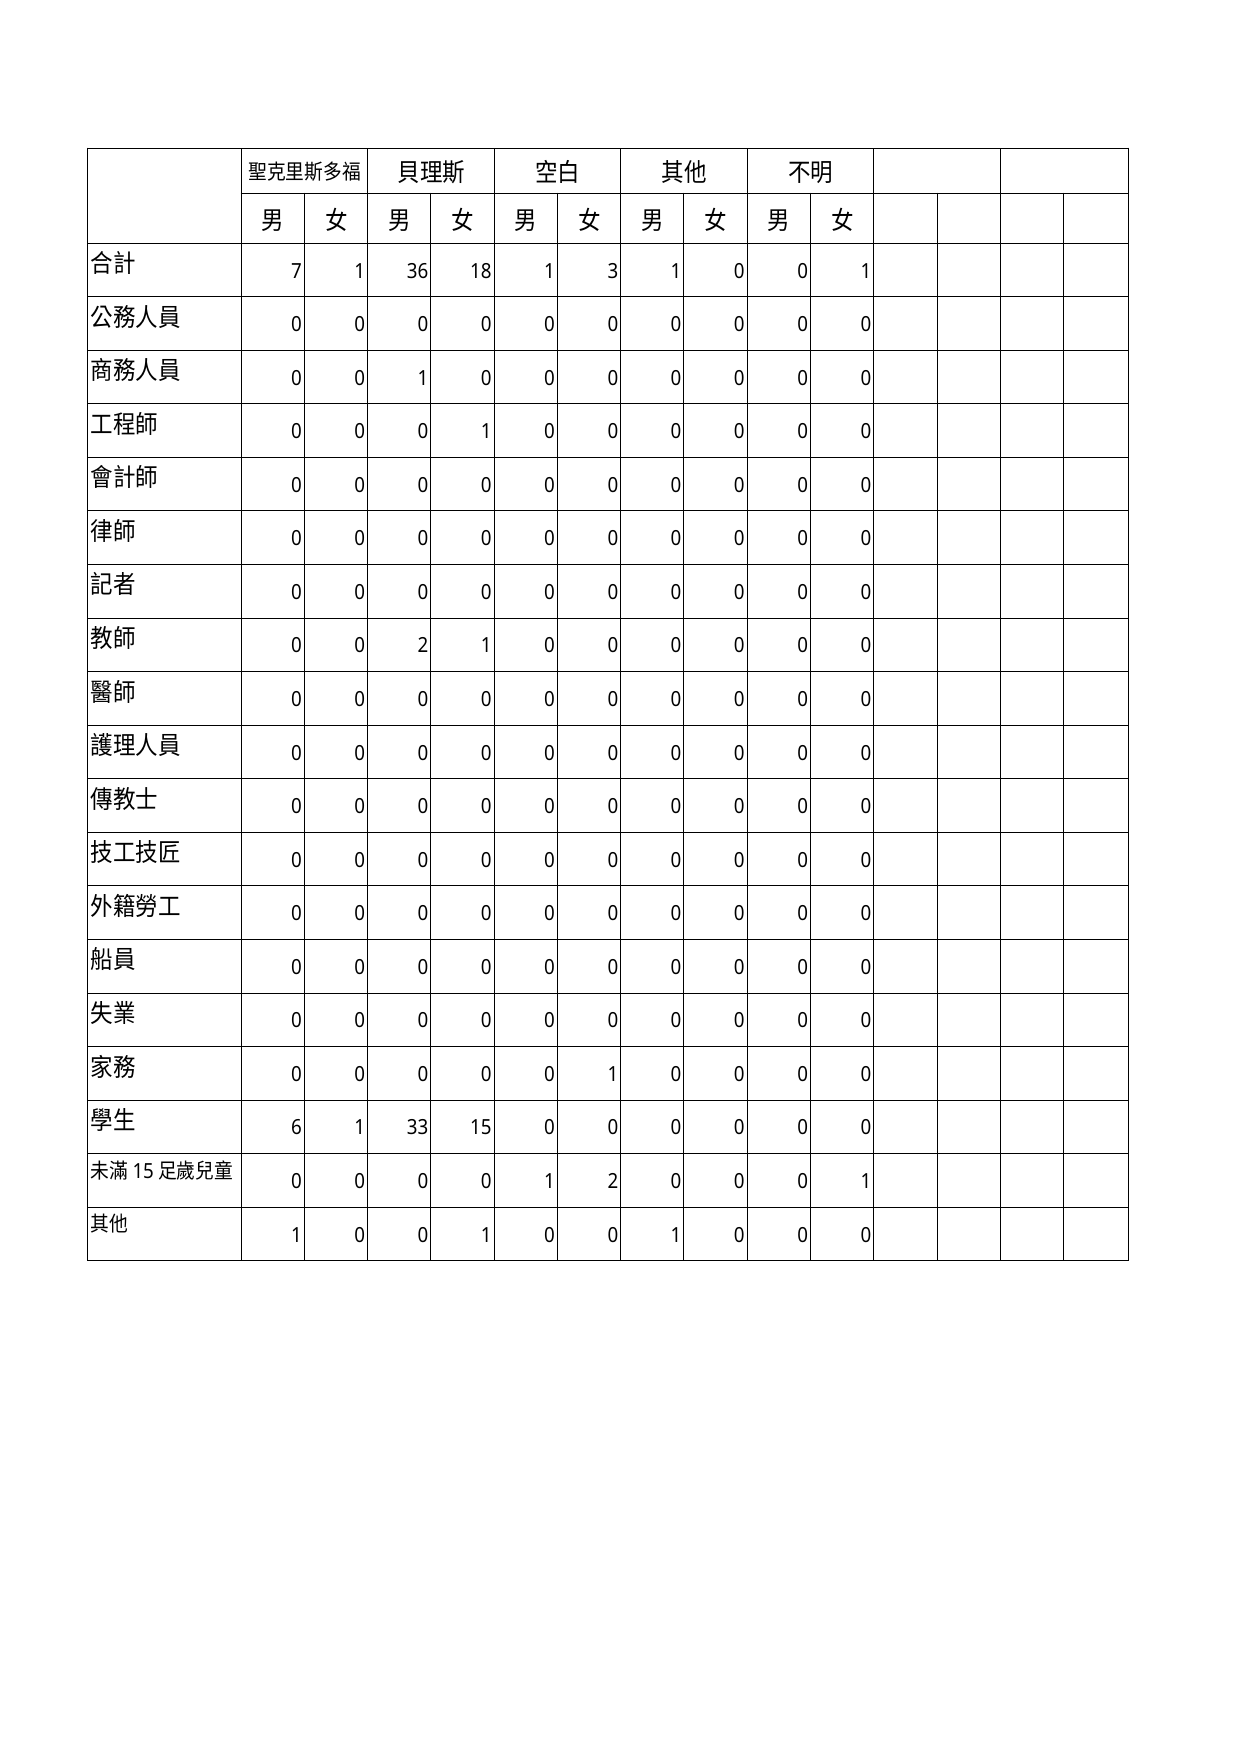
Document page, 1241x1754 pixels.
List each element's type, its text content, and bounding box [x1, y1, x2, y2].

table_cell 0 [558, 351, 620, 403]
table_cell [1001, 886, 1063, 939]
table_cell 0 [684, 726, 747, 778]
table_cell [938, 1047, 1000, 1099]
table_cell 0 [684, 940, 747, 992]
table_cell 0 [621, 351, 683, 403]
table_cell 0 [811, 779, 873, 832]
table_cell 0 [558, 833, 620, 885]
table_cell [1064, 940, 1128, 992]
table_cell [1064, 458, 1128, 510]
table_cell 0 [684, 1047, 747, 1099]
table_cell [1064, 194, 1128, 243]
table_cell [874, 297, 937, 350]
table_cell [874, 833, 937, 885]
table_cell [938, 940, 1000, 992]
table_cell 0 [811, 404, 873, 457]
table_cell [938, 1154, 1000, 1207]
table_cell 0 [748, 672, 810, 724]
table_cell 男 [368, 194, 430, 243]
table_cell 女 [684, 194, 747, 243]
table_cell 0 [684, 833, 747, 885]
table_cell 0 [242, 565, 304, 617]
table_cell 0 [558, 565, 620, 617]
table_cell 0 [495, 1208, 557, 1260]
table_cell [938, 619, 1000, 671]
table_cell 1 [368, 351, 430, 403]
table_cell 女 [558, 194, 620, 243]
table_cell 0 [431, 672, 494, 724]
table_cell 0 [431, 833, 494, 885]
table_cell 0 [305, 833, 367, 885]
table_cell 0 [621, 886, 683, 939]
table_cell 0 [495, 940, 557, 992]
table_cell 0 [558, 886, 620, 939]
table_cell 0 [748, 565, 810, 617]
table_cell [1001, 1208, 1063, 1260]
table_cell 技工技匠 [88, 833, 241, 885]
table_cell 15 [431, 1101, 494, 1153]
table_cell [1064, 351, 1128, 403]
table_cell 0 [558, 994, 620, 1046]
table_cell 女 [811, 194, 873, 243]
table_cell [1064, 404, 1128, 457]
table_cell [874, 565, 937, 617]
table_cell [938, 779, 1000, 832]
table_cell 0 [368, 1154, 430, 1207]
table_cell 0 [431, 779, 494, 832]
table_cell [938, 458, 1000, 510]
table_cell 0 [368, 458, 430, 510]
table_cell 0 [684, 511, 747, 564]
table_cell [1064, 994, 1128, 1046]
table_cell 1 [811, 1154, 873, 1207]
table_cell 1 [621, 1208, 683, 1260]
table_cell 0 [748, 244, 810, 296]
table_cell [938, 1208, 1000, 1260]
table_cell 0 [621, 404, 683, 457]
table_cell 1 [558, 1047, 620, 1099]
table_cell 7 [242, 244, 304, 296]
table_cell [1064, 1154, 1128, 1207]
table_cell 0 [368, 726, 430, 778]
table_cell 未滿15足歲兒童 [88, 1154, 241, 1207]
table_cell 0 [748, 726, 810, 778]
table_cell [1001, 940, 1063, 992]
table_cell 0 [242, 940, 304, 992]
table_cell [874, 1154, 937, 1207]
table_cell 0 [748, 619, 810, 671]
table_cell 護理人員 [88, 726, 241, 778]
table_cell 0 [495, 994, 557, 1046]
table_cell [1064, 297, 1128, 350]
table_cell 0 [242, 833, 304, 885]
table_cell 1 [811, 244, 873, 296]
table_cell [938, 833, 1000, 885]
table_cell [1001, 194, 1063, 243]
table_cell [1001, 244, 1063, 296]
table_cell 0 [495, 619, 557, 671]
table_cell [938, 511, 1000, 564]
table_cell 0 [368, 833, 430, 885]
table_cell 1 [305, 244, 367, 296]
table_cell 0 [495, 565, 557, 617]
table_cell 0 [242, 1154, 304, 1207]
table_cell 0 [684, 672, 747, 724]
table_cell 0 [431, 565, 494, 617]
table_cell 律師 [88, 511, 241, 564]
table_cell 工程師 [88, 404, 241, 457]
table_header [1001, 149, 1128, 193]
table_cell [1001, 458, 1063, 510]
table_cell 0 [811, 940, 873, 992]
table_cell 0 [305, 351, 367, 403]
table_cell [938, 994, 1000, 1046]
table_cell 0 [242, 779, 304, 832]
table_cell [938, 244, 1000, 296]
table_cell 2 [558, 1154, 620, 1207]
table_cell [1064, 244, 1128, 296]
table_cell 0 [242, 726, 304, 778]
table_cell 教師 [88, 619, 241, 671]
table_cell 0 [621, 833, 683, 885]
table_cell 1 [431, 619, 494, 671]
table_cell 0 [748, 1101, 810, 1153]
table_cell 0 [811, 672, 873, 724]
table_cell [874, 511, 937, 564]
table_cell 0 [368, 297, 430, 350]
table_cell [1064, 726, 1128, 778]
table_cell 0 [811, 511, 873, 564]
table_cell 0 [242, 994, 304, 1046]
table_cell 0 [431, 351, 494, 403]
table_cell 0 [305, 404, 367, 457]
table_cell 0 [684, 1154, 747, 1207]
table_cell 0 [811, 619, 873, 671]
table_cell 0 [305, 994, 367, 1046]
table_cell 0 [811, 297, 873, 350]
table_cell [938, 1101, 1000, 1153]
table_cell [938, 672, 1000, 724]
table_header 聖克里斯多福 [242, 149, 367, 193]
table_cell 0 [558, 1208, 620, 1260]
table_cell 0 [431, 1154, 494, 1207]
table_cell 學生 [88, 1101, 241, 1153]
table_cell 0 [368, 404, 430, 457]
table_cell [874, 994, 937, 1046]
table_cell 1 [495, 1154, 557, 1207]
table_cell 男 [748, 194, 810, 243]
table_cell 2 [368, 619, 430, 671]
table_cell 0 [242, 297, 304, 350]
table_cell 0 [495, 1101, 557, 1153]
table_cell 男 [242, 194, 304, 243]
table_cell 記者 [88, 565, 241, 617]
table_cell 0 [621, 619, 683, 671]
table_cell [1001, 833, 1063, 885]
table_header [874, 149, 1000, 193]
table_cell 0 [558, 726, 620, 778]
table_cell [874, 886, 937, 939]
table_cell 合計 [88, 244, 241, 296]
table_cell 商務人員 [88, 351, 241, 403]
table_cell 0 [495, 1047, 557, 1099]
table_cell 0 [684, 1208, 747, 1260]
table_cell [874, 672, 937, 724]
table_cell 0 [748, 458, 810, 510]
table_cell 男 [621, 194, 683, 243]
table_cell 0 [305, 886, 367, 939]
table_cell 0 [305, 458, 367, 510]
table_cell 0 [748, 1154, 810, 1207]
table_cell [1064, 886, 1128, 939]
table_cell 0 [368, 1047, 430, 1099]
table_cell [1001, 779, 1063, 832]
table_cell 0 [242, 511, 304, 564]
table_cell 0 [558, 404, 620, 457]
table_cell 36 [368, 244, 430, 296]
table_cell 0 [558, 940, 620, 992]
table_cell 0 [621, 1101, 683, 1153]
table_cell 0 [495, 833, 557, 885]
table_cell 0 [684, 1101, 747, 1153]
table_header 其他 [621, 149, 747, 193]
table_cell 0 [684, 886, 747, 939]
table_cell 18 [431, 244, 494, 296]
table_cell 0 [621, 994, 683, 1046]
table_cell [874, 940, 937, 992]
table_cell 1 [495, 244, 557, 296]
table_cell 家務 [88, 1047, 241, 1099]
table_cell 1 [431, 1208, 494, 1260]
table_cell 0 [242, 458, 304, 510]
table_cell 0 [621, 940, 683, 992]
table_cell 0 [495, 404, 557, 457]
table_header [88, 149, 241, 243]
table_cell 0 [558, 297, 620, 350]
table_cell 0 [748, 351, 810, 403]
table_cell 失業 [88, 994, 241, 1046]
table_cell [938, 351, 1000, 403]
table_cell 0 [305, 779, 367, 832]
table_cell [1064, 619, 1128, 671]
table_header 不明 [748, 149, 873, 193]
table_cell [874, 351, 937, 403]
table_cell [938, 565, 1000, 617]
table_cell 0 [368, 940, 430, 992]
table_cell 0 [431, 458, 494, 510]
table_cell 0 [811, 994, 873, 1046]
table_cell 1 [621, 244, 683, 296]
table_cell 0 [748, 404, 810, 457]
table_cell 0 [368, 779, 430, 832]
table_cell 會計師 [88, 458, 241, 510]
table_cell 0 [305, 672, 367, 724]
table_cell 0 [748, 833, 810, 885]
table_cell 0 [811, 726, 873, 778]
table_cell 0 [558, 458, 620, 510]
table_cell 0 [305, 619, 367, 671]
table_cell 其他 [88, 1208, 241, 1260]
table_cell 0 [431, 940, 494, 992]
table_cell [1064, 672, 1128, 724]
table_cell [874, 458, 937, 510]
table_cell 0 [368, 994, 430, 1046]
table_cell 0 [431, 511, 494, 564]
table_cell [874, 194, 937, 243]
table_cell 0 [748, 511, 810, 564]
table_cell 0 [748, 779, 810, 832]
table_cell [1001, 565, 1063, 617]
table_cell 0 [684, 619, 747, 671]
table_cell 0 [811, 1101, 873, 1153]
table_cell [1064, 833, 1128, 885]
table_cell 0 [242, 619, 304, 671]
table_cell [1001, 994, 1063, 1046]
table_cell [938, 297, 1000, 350]
table_cell 船員 [88, 940, 241, 992]
table_cell [874, 244, 937, 296]
table_cell 0 [242, 404, 304, 457]
table_cell 0 [305, 1154, 367, 1207]
table_cell 0 [621, 458, 683, 510]
table_cell 0 [811, 458, 873, 510]
table_cell 0 [684, 565, 747, 617]
table_cell 醫師 [88, 672, 241, 724]
table_cell [1064, 565, 1128, 617]
table_header 貝理斯 [368, 149, 494, 193]
table_cell 0 [621, 726, 683, 778]
table_cell 0 [431, 297, 494, 350]
table_cell 0 [621, 565, 683, 617]
table_cell 男 [495, 194, 557, 243]
table_cell 0 [495, 511, 557, 564]
table_cell 1 [242, 1208, 304, 1260]
table_cell 0 [431, 1047, 494, 1099]
table_cell 0 [621, 511, 683, 564]
table_cell [1001, 1047, 1063, 1099]
table_cell 0 [621, 1047, 683, 1099]
table_header 空白 [495, 149, 620, 193]
table_cell 6 [242, 1101, 304, 1153]
table_cell 0 [431, 726, 494, 778]
table_cell 0 [242, 351, 304, 403]
table_cell 0 [368, 672, 430, 724]
table_cell 0 [811, 1047, 873, 1099]
table_cell [1001, 726, 1063, 778]
table_cell 0 [811, 565, 873, 617]
table_cell 0 [495, 351, 557, 403]
table_cell 0 [431, 886, 494, 939]
table_cell [1001, 511, 1063, 564]
table_cell [874, 1101, 937, 1153]
table_cell 傳教士 [88, 779, 241, 832]
table_cell [1001, 672, 1063, 724]
table_cell [1001, 297, 1063, 350]
table_cell 0 [558, 619, 620, 671]
table_cell 33 [368, 1101, 430, 1153]
table_cell [1064, 1047, 1128, 1099]
table_cell 外籍勞工 [88, 886, 241, 939]
table_cell [938, 726, 1000, 778]
table_cell [874, 619, 937, 671]
table_cell 0 [305, 1047, 367, 1099]
table_cell 0 [305, 511, 367, 564]
table_cell [874, 779, 937, 832]
table_cell [1001, 351, 1063, 403]
table_cell [874, 726, 937, 778]
table_cell 0 [748, 994, 810, 1046]
table_cell 0 [495, 886, 557, 939]
table_cell 1 [305, 1101, 367, 1153]
table_cell [1001, 619, 1063, 671]
table_cell [1001, 1101, 1063, 1153]
table_cell 女 [431, 194, 494, 243]
table_cell 0 [684, 458, 747, 510]
table_cell 0 [748, 297, 810, 350]
table_cell 0 [242, 1047, 304, 1099]
table_cell 3 [558, 244, 620, 296]
table_cell [874, 404, 937, 457]
table_cell [1064, 1208, 1128, 1260]
table_cell [938, 404, 1000, 457]
table_cell 0 [305, 726, 367, 778]
table_cell 0 [811, 886, 873, 939]
table_cell [938, 194, 1000, 243]
table_cell [938, 886, 1000, 939]
table_cell 0 [495, 779, 557, 832]
table_cell 0 [621, 779, 683, 832]
table_cell 0 [558, 511, 620, 564]
table_cell [1064, 511, 1128, 564]
table_cell 0 [748, 886, 810, 939]
table_cell 0 [558, 672, 620, 724]
table_cell 0 [368, 511, 430, 564]
table_cell 0 [811, 833, 873, 885]
table_cell [1064, 1101, 1128, 1153]
table_cell 0 [748, 940, 810, 992]
table_cell 0 [305, 297, 367, 350]
table_cell 0 [811, 1208, 873, 1260]
table_cell 女 [305, 194, 367, 243]
table_cell 0 [242, 886, 304, 939]
table_cell [1064, 779, 1128, 832]
table_cell 0 [684, 351, 747, 403]
table_cell [874, 1047, 937, 1099]
table_cell [874, 1208, 937, 1260]
table_cell 0 [495, 726, 557, 778]
table_cell 0 [558, 1101, 620, 1153]
table_cell 0 [558, 779, 620, 832]
table_cell 0 [495, 297, 557, 350]
table_cell 公務人員 [88, 297, 241, 350]
table_cell 0 [748, 1047, 810, 1099]
table_cell 0 [621, 672, 683, 724]
table_cell 0 [684, 994, 747, 1046]
table_cell 0 [368, 1208, 430, 1260]
table_cell 0 [368, 565, 430, 617]
table_cell 1 [431, 404, 494, 457]
table_cell 0 [748, 1208, 810, 1260]
table_cell 0 [684, 244, 747, 296]
table_cell 0 [305, 1208, 367, 1260]
table_cell 0 [684, 779, 747, 832]
table_cell 0 [305, 940, 367, 992]
table_cell 0 [242, 672, 304, 724]
table_cell [1001, 1154, 1063, 1207]
table_cell [1001, 404, 1063, 457]
table_cell 0 [495, 458, 557, 510]
table_cell 0 [368, 886, 430, 939]
table_cell 0 [305, 565, 367, 617]
table_cell 0 [621, 297, 683, 350]
table_cell 0 [621, 1154, 683, 1207]
table_cell 0 [684, 404, 747, 457]
table_cell 0 [495, 672, 557, 724]
table_cell 0 [431, 994, 494, 1046]
table_cell 0 [684, 297, 747, 350]
table_cell 0 [811, 351, 873, 403]
